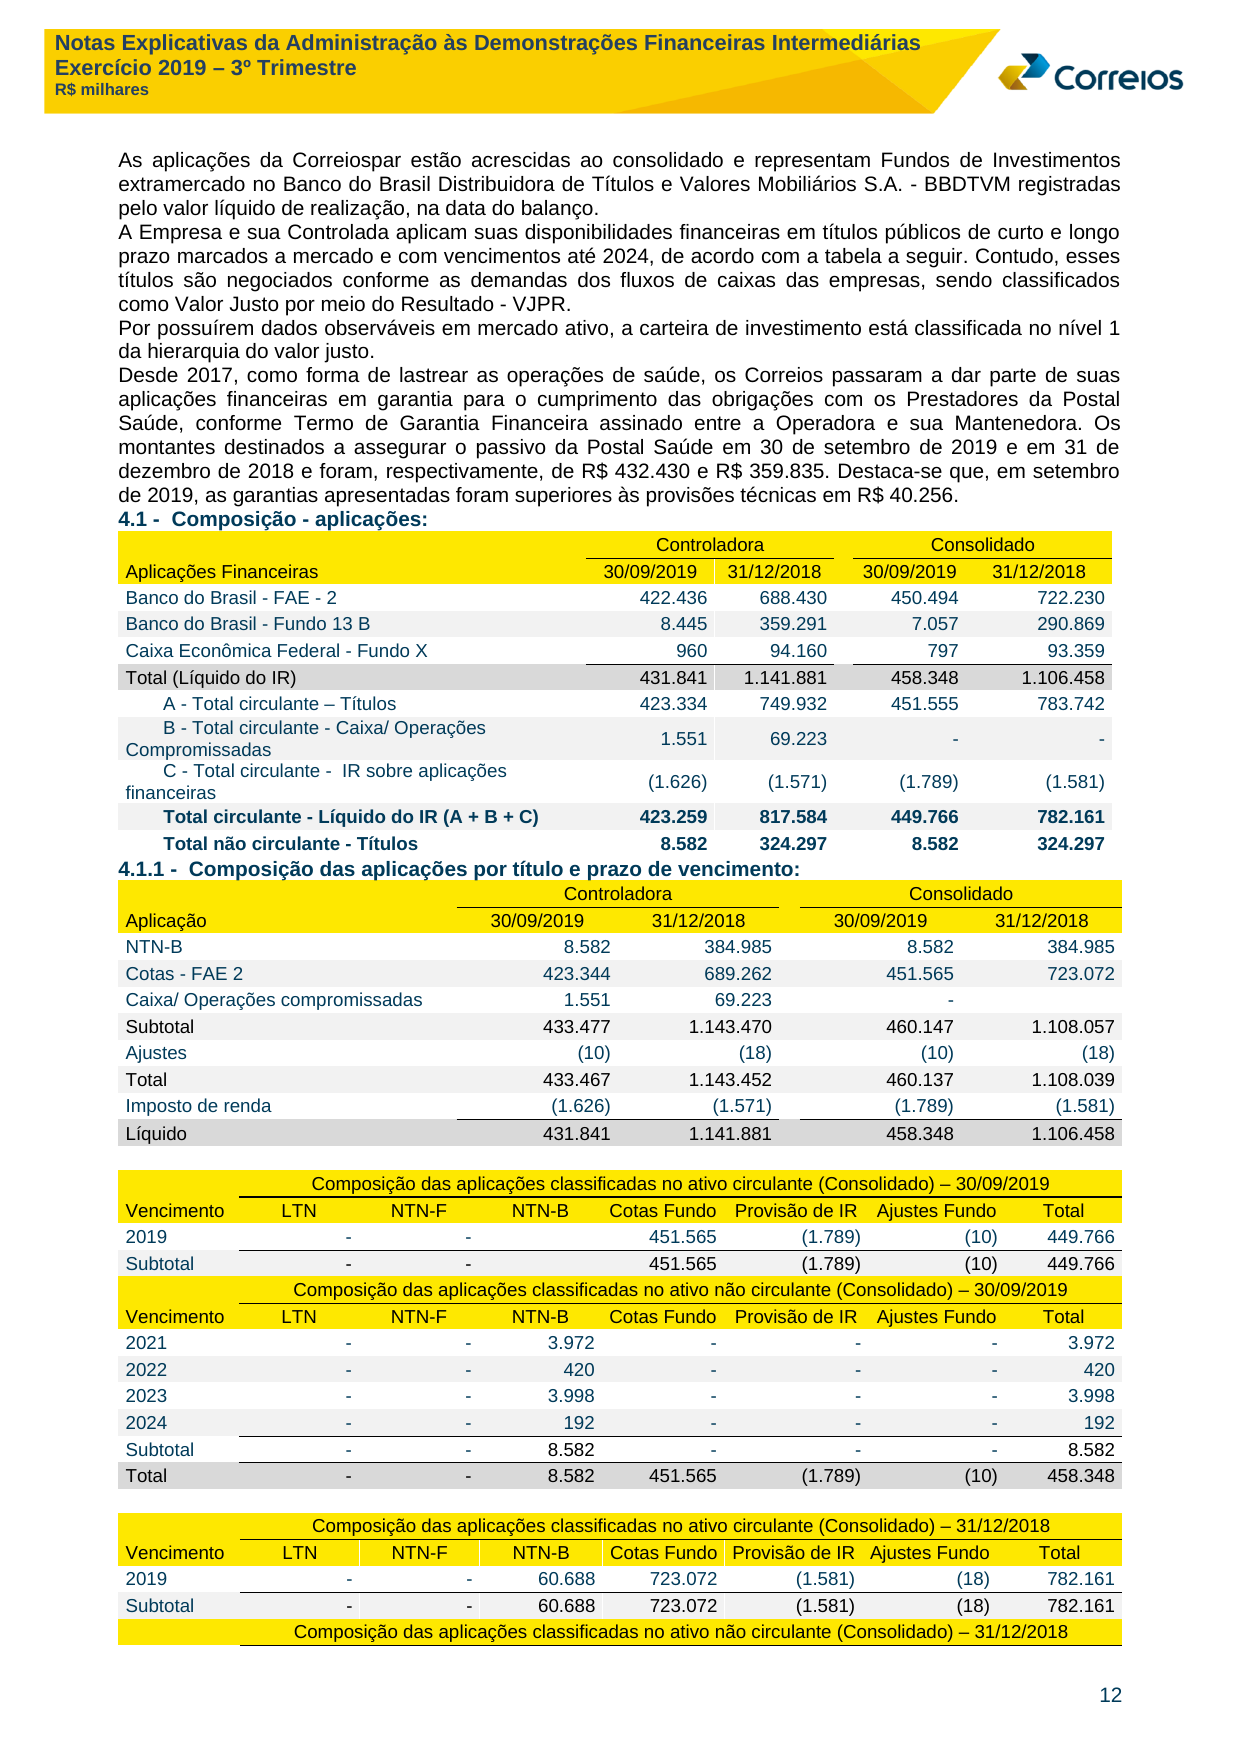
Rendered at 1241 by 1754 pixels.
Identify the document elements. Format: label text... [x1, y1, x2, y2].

table_cell B - Total circulante - Caixa/ Operações Compromissadas [118, 717, 586, 760]
text Desde 2017, como forma de lastrear as operações de saúde, os Correios passaram a dar parte de suas aplicações financeiras em garantia para o cumprimento das obrigações com os Prestadores da Postal Saúde, conforme Termo de Garantia Financeira assinado entre a Operadora e sua Mantenedora. Os montantes destinados a assegurar o passivo da Postal Saúde em 30 de setembro de 2019 e em 31 de dezembro de 2018 e foram, respectivamente, de R$ 432.430 e R$ 359.835. Destaca-se que, em setembro de 2019, as garantias apresentadas foram superiores às provisões técnicas em R$ 40.256. [118, 363, 1122, 507]
table_cell [834, 830, 853, 856]
table_cell Cotas Fundo [602, 1304, 724, 1329]
table_cell - [239, 1356, 359, 1382]
picture [585, 1046, 589, 1057]
table_cell Cotas - FAE 2 [118, 960, 457, 987]
table_cell 69.223 [618, 987, 779, 1013]
table_cell 783.742 [966, 690, 1112, 717]
table_cell - [359, 1383, 479, 1409]
table_cell 3.998 [1005, 1383, 1122, 1409]
table_cell Total [997, 1540, 1122, 1566]
picture [559, 1099, 563, 1110]
table_cell - [868, 1329, 1005, 1356]
table_cell 31/12/2018 [961, 908, 1122, 933]
table_cell 2019 [118, 1223, 239, 1249]
table_cell Vencimento [118, 1539, 240, 1566]
table_cell (1.789) [724, 1463, 868, 1489]
table_header Controladora [457, 880, 779, 907]
table_cell (1.626) [457, 1093, 618, 1119]
table_cell (1.581) [725, 1566, 862, 1592]
table_cell Provisão de IR [725, 1540, 862, 1566]
table_cell 460.137 [800, 1066, 961, 1093]
table_cell 1.143.452 [618, 1066, 779, 1093]
table_cell C - Total circulante - IR sobre aplicações financeiras [118, 760, 586, 803]
picture [44, 29, 1210, 114]
table_cell [834, 558, 853, 584]
table_cell LTN [240, 1540, 359, 1566]
table_cell (18) [618, 1040, 779, 1066]
table_cell 30/09/2019 [800, 908, 961, 933]
picture [1106, 1572, 1110, 1583]
table_cell 688.430 [715, 584, 834, 611]
table_cell [779, 1013, 800, 1040]
picture [840, 1572, 844, 1583]
table_cell - [966, 717, 1112, 760]
table_cell 2023 [118, 1383, 239, 1409]
table_cell 433.467 [457, 1066, 618, 1093]
table_cell (18) [862, 1566, 997, 1592]
table_cell 451.565 [800, 960, 961, 987]
table_cell 1.141.881 [618, 1120, 779, 1146]
table_cell Cotas Fundo [603, 1540, 724, 1566]
table_cell [118, 1276, 239, 1303]
table_cell (1.789) [724, 1223, 868, 1249]
table_cell 8.445 [586, 611, 714, 637]
table_cell 458.348 [1005, 1463, 1122, 1489]
table_cell 749.932 [715, 690, 834, 717]
table_cell - [240, 1593, 359, 1619]
table_cell Aplicação [118, 907, 457, 933]
table_cell 31/12/2018 [966, 559, 1112, 584]
table_cell Subtotal [118, 1250, 239, 1276]
table_cell - [602, 1329, 724, 1356]
table_cell 451.565 [602, 1251, 724, 1276]
table_cell 420 [1005, 1356, 1122, 1382]
table_cell (1.789) [800, 1093, 961, 1119]
table_cell Total [1005, 1198, 1122, 1223]
table_cell 449.766 [1005, 1223, 1122, 1249]
table_cell (18) [961, 1040, 1122, 1066]
table_cell 1.141.881 [715, 665, 834, 690]
table_cell - [724, 1383, 868, 1409]
table_cell (1.581) [966, 760, 1112, 803]
table_cell NTN-F [359, 1198, 479, 1223]
table_header [779, 880, 800, 907]
table_cell 451.565 [602, 1223, 724, 1249]
picture [812, 775, 816, 786]
table_cell [779, 1119, 800, 1146]
picture [429, 770, 433, 781]
table_cell 1.551 [457, 987, 618, 1013]
table_cell 93.359 [966, 637, 1112, 664]
table_cell [479, 1251, 602, 1276]
table_cell Ajustes [118, 1040, 457, 1066]
table_cell - [239, 1409, 359, 1436]
table_cell 69.223 [715, 717, 834, 760]
table_cell NTN-B [479, 1304, 602, 1329]
table_cell 324.297 [966, 830, 1112, 856]
table_cell 689.262 [618, 960, 779, 987]
table_cell Composição das aplicações classificadas no ativo não circulante (Consolidado) – 30/09/2019 [239, 1276, 1122, 1303]
table_cell - [240, 1566, 359, 1592]
table_cell (10) [868, 1223, 1005, 1249]
table_cell Ajustes Fundo [868, 1198, 1005, 1223]
table_cell 451.555 [853, 690, 966, 717]
table_cell 451.565 [602, 1463, 724, 1489]
table_cell 8.582 [479, 1463, 602, 1489]
table_cell 460.147 [800, 1013, 961, 1040]
table_cell 722.230 [966, 584, 1112, 611]
table_cell - [602, 1437, 724, 1462]
table_cell 782.161 [966, 803, 1112, 830]
table_cell [834, 611, 853, 637]
table_cell 1.106.458 [961, 1120, 1122, 1146]
table_cell - [359, 1409, 479, 1436]
text Por possuírem dados observáveis em mercado ativo, a carteira de investimento está classificada no nível 1 da hierarquia do valor justo. [118, 315, 1122, 363]
table_cell 723.072 [603, 1593, 724, 1619]
table_cell (1.789) [724, 1251, 868, 1276]
table_cell 31/12/2018 [715, 559, 834, 584]
table_cell Banco do Brasil - FAE - 2 [118, 584, 586, 611]
table_cell 431.841 [586, 665, 714, 690]
table_cell 450.494 [853, 584, 966, 611]
table_cell 2024 [118, 1409, 239, 1436]
table_cell A - Total circulante – Títulos [118, 690, 586, 717]
table_cell 31/12/2018 [618, 908, 779, 933]
table_cell (10) [800, 1040, 961, 1066]
table_cell 449.766 [853, 803, 966, 830]
table_cell 782.161 [997, 1566, 1122, 1592]
table_cell Total [118, 1066, 457, 1093]
table_cell (10) [868, 1463, 1005, 1489]
table_cell - [360, 1593, 479, 1619]
table_cell (18) [862, 1593, 997, 1619]
picture [662, 732, 666, 743]
table_cell 797 [853, 637, 966, 664]
subtitle Composição - aplicações: [118, 507, 1122, 531]
table_cell 422.436 [586, 584, 714, 611]
table_cell 723.072 [961, 960, 1122, 987]
table_cell [834, 664, 853, 690]
table_header [118, 1513, 240, 1539]
table_cell (10) [457, 1040, 618, 1066]
table_cell - [868, 1409, 1005, 1436]
table_cell - [239, 1463, 359, 1489]
table_cell 324.297 [715, 830, 834, 856]
table_cell 8.582 [586, 830, 714, 856]
table_cell - [359, 1356, 479, 1382]
table_header [118, 1170, 239, 1196]
table_cell (1.789) [853, 760, 966, 803]
table_cell 8.582 [1005, 1437, 1122, 1462]
table_cell NTN-F [359, 1304, 479, 1329]
table_cell 8.582 [457, 934, 618, 960]
table_cell Subtotal [118, 1592, 240, 1619]
table_cell 1.551 [586, 717, 714, 760]
table_cell - [602, 1383, 724, 1409]
table_cell - [800, 987, 961, 1013]
picture [193, 764, 204, 777]
table_cell Total não circulante - Títulos [118, 830, 586, 856]
table_cell - [602, 1409, 724, 1436]
table_cell 192 [479, 1409, 602, 1436]
table_cell 423.344 [457, 960, 618, 987]
table_cell 1.108.057 [961, 1013, 1122, 1040]
picture [907, 775, 911, 786]
table_cell - [853, 717, 966, 760]
table_cell Subtotal [118, 1436, 239, 1462]
table_cell LTN [239, 1304, 359, 1329]
table_cell - [239, 1383, 359, 1409]
table_cell (10) [868, 1251, 1005, 1276]
table_cell Ajustes Fundo [862, 1540, 997, 1566]
table_cell Líquido [118, 1119, 457, 1146]
table_header [118, 531, 586, 558]
table_cell Total [1005, 1304, 1122, 1329]
table_cell - [724, 1356, 868, 1382]
table_cell 723.072 [603, 1566, 724, 1592]
table_cell (1.581) [961, 1093, 1122, 1119]
table_cell [479, 1223, 602, 1249]
table_cell 384.985 [961, 934, 1122, 960]
table_cell 60.688 [480, 1566, 602, 1592]
table_cell (1.571) [618, 1093, 779, 1119]
picture [180, 644, 189, 649]
table_cell 458.348 [853, 665, 966, 690]
table_cell 423.259 [586, 803, 714, 830]
table_header [834, 531, 853, 558]
table_cell Composição das aplicações classificadas no ativo não circulante (Consolidado) – 31/12/2018 [240, 1619, 1122, 1645]
table_header [118, 880, 457, 907]
table_cell 433.477 [457, 1013, 618, 1040]
table_cell 8.582 [853, 830, 966, 856]
table_cell - [239, 1329, 359, 1356]
table_cell 30/09/2019 [853, 559, 966, 584]
table_cell - [359, 1437, 479, 1462]
table_cell 458.348 [800, 1120, 961, 1146]
table_cell 8.582 [800, 934, 961, 960]
picture [278, 644, 287, 657]
table_cell Imposto de renda [118, 1093, 457, 1119]
table_cell 290.869 [966, 611, 1112, 637]
table_cell [834, 760, 853, 803]
picture [565, 1416, 569, 1427]
table_cell 817.584 [715, 803, 834, 830]
table_cell 192 [1005, 1409, 1122, 1436]
text A Empresa e sua Controlada aplicam suas disponibilidades financeiras em títulos públicos de curto e longo prazo marcados a mercado e com vencimentos até 2024, de acordo com a tabela a seguir. Contudo, esses títulos são negociados conforme as demandas dos fluxos de caixas das empresas, sendo classificados como Valor Justo por meio do Resultado - VJPR. [118, 219, 1122, 315]
table_header Consolidado [800, 880, 1122, 907]
table_cell [779, 1066, 800, 1093]
table_cell [961, 987, 1122, 1013]
table_cell - [359, 1223, 479, 1249]
table_cell NTN-F [360, 1540, 479, 1566]
table_cell 94.160 [715, 637, 834, 664]
table_cell - [239, 1223, 359, 1249]
table_cell 7.057 [853, 611, 966, 637]
table_cell 423.334 [586, 690, 714, 717]
table_cell [834, 637, 853, 664]
table_cell 431.841 [457, 1120, 618, 1146]
table_cell - [239, 1437, 359, 1462]
table_cell - [724, 1437, 868, 1462]
table_cell - [724, 1409, 868, 1436]
table_cell 2021 [118, 1329, 239, 1356]
table_cell 1.106.458 [966, 665, 1112, 690]
table_cell 420 [479, 1356, 602, 1382]
table_cell 384.985 [618, 934, 779, 960]
table_cell Provisão de IR [724, 1198, 868, 1223]
table_cell 782.161 [997, 1593, 1122, 1619]
table_cell LTN [239, 1198, 359, 1223]
table_cell [779, 1093, 800, 1119]
table_cell [779, 934, 800, 960]
table_cell - [602, 1356, 724, 1382]
text As aplicações da Correiospar estão acrescidas ao consolidado e representam Fundos de Investimentos extramercado no Banco do Brasil Distribuidora de Títulos e Valores Mobiliários S.A. - BBDTVM registradas pelo valor líquido de realização, na data do balanço. [118, 148, 1122, 219]
table_cell 30/09/2019 [457, 908, 618, 933]
table_cell Caixa Econômica Federal - Fundo X [118, 637, 586, 664]
table_cell Vencimento [118, 1303, 239, 1329]
table_cell 1.108.039 [961, 1066, 1122, 1093]
table_cell - [359, 1329, 479, 1356]
table_cell 359.291 [715, 611, 834, 637]
table_cell Caixa/ Operações compromissadas [118, 987, 457, 1013]
table_cell Total [118, 1462, 239, 1489]
table_cell Provisão de IR [724, 1304, 868, 1329]
table_cell - [360, 1566, 479, 1592]
table_cell [834, 717, 853, 760]
picture [232, 647, 236, 657]
table_cell Vencimento [118, 1196, 239, 1223]
table_cell Cotas Fundo [602, 1198, 724, 1223]
table_header Controladora [586, 531, 834, 558]
picture [125, 788, 130, 799]
table_header Composição das aplicações classificadas no ativo circulante (Consolidado) – 31/12/2018 [240, 1513, 1122, 1539]
table_cell - [359, 1463, 479, 1489]
table_cell (1.571) [715, 760, 834, 803]
table_cell 2019 [118, 1566, 240, 1592]
picture [131, 1102, 135, 1112]
table_cell 2022 [118, 1356, 239, 1382]
table_cell - [868, 1383, 1005, 1409]
table_cell Banco do Brasil - Fundo 13 B [118, 611, 586, 637]
table_cell [834, 803, 853, 830]
table_cell - [868, 1437, 1005, 1462]
table_cell [779, 907, 800, 933]
table_cell [779, 960, 800, 987]
table_cell (1.581) [725, 1593, 862, 1619]
table_cell Total circulante - Líquido do IR (A + B + C) [118, 803, 586, 830]
table_cell [118, 1619, 240, 1645]
table_cell Ajustes Fundo [868, 1304, 1005, 1329]
table_cell - [868, 1356, 1005, 1382]
table_cell Total (Líquido do IR) [118, 664, 586, 690]
table_cell NTN-B [118, 934, 457, 960]
table_cell [779, 987, 800, 1013]
table_cell - [724, 1329, 868, 1356]
table_cell 3.972 [479, 1329, 602, 1356]
table_cell Aplicações Financeiras [118, 558, 586, 584]
table_cell NTN-B [479, 1198, 602, 1223]
table_cell 3.998 [479, 1383, 602, 1409]
table_cell 3.972 [1005, 1329, 1122, 1356]
table_cell [834, 690, 853, 717]
table_cell 1.143.470 [618, 1013, 779, 1040]
table_cell [834, 584, 853, 611]
table_header Composição das aplicações classificadas no ativo circulante (Consolidado) – 30/09/2019 [239, 1170, 1122, 1196]
table_cell 449.766 [1005, 1251, 1122, 1276]
table_header Consolidado [853, 531, 1112, 558]
table_cell 960 [586, 637, 714, 664]
table_cell NTN-B [480, 1540, 602, 1566]
table_cell - [239, 1251, 359, 1276]
table_cell - [359, 1251, 479, 1276]
table_cell [779, 1040, 800, 1066]
table_cell 8.582 [479, 1437, 602, 1462]
table_cell Subtotal [118, 1013, 457, 1040]
table_cell 60.688 [480, 1593, 602, 1619]
table_cell (1.626) [586, 760, 714, 803]
table_cell 30/09/2019 [586, 559, 714, 584]
